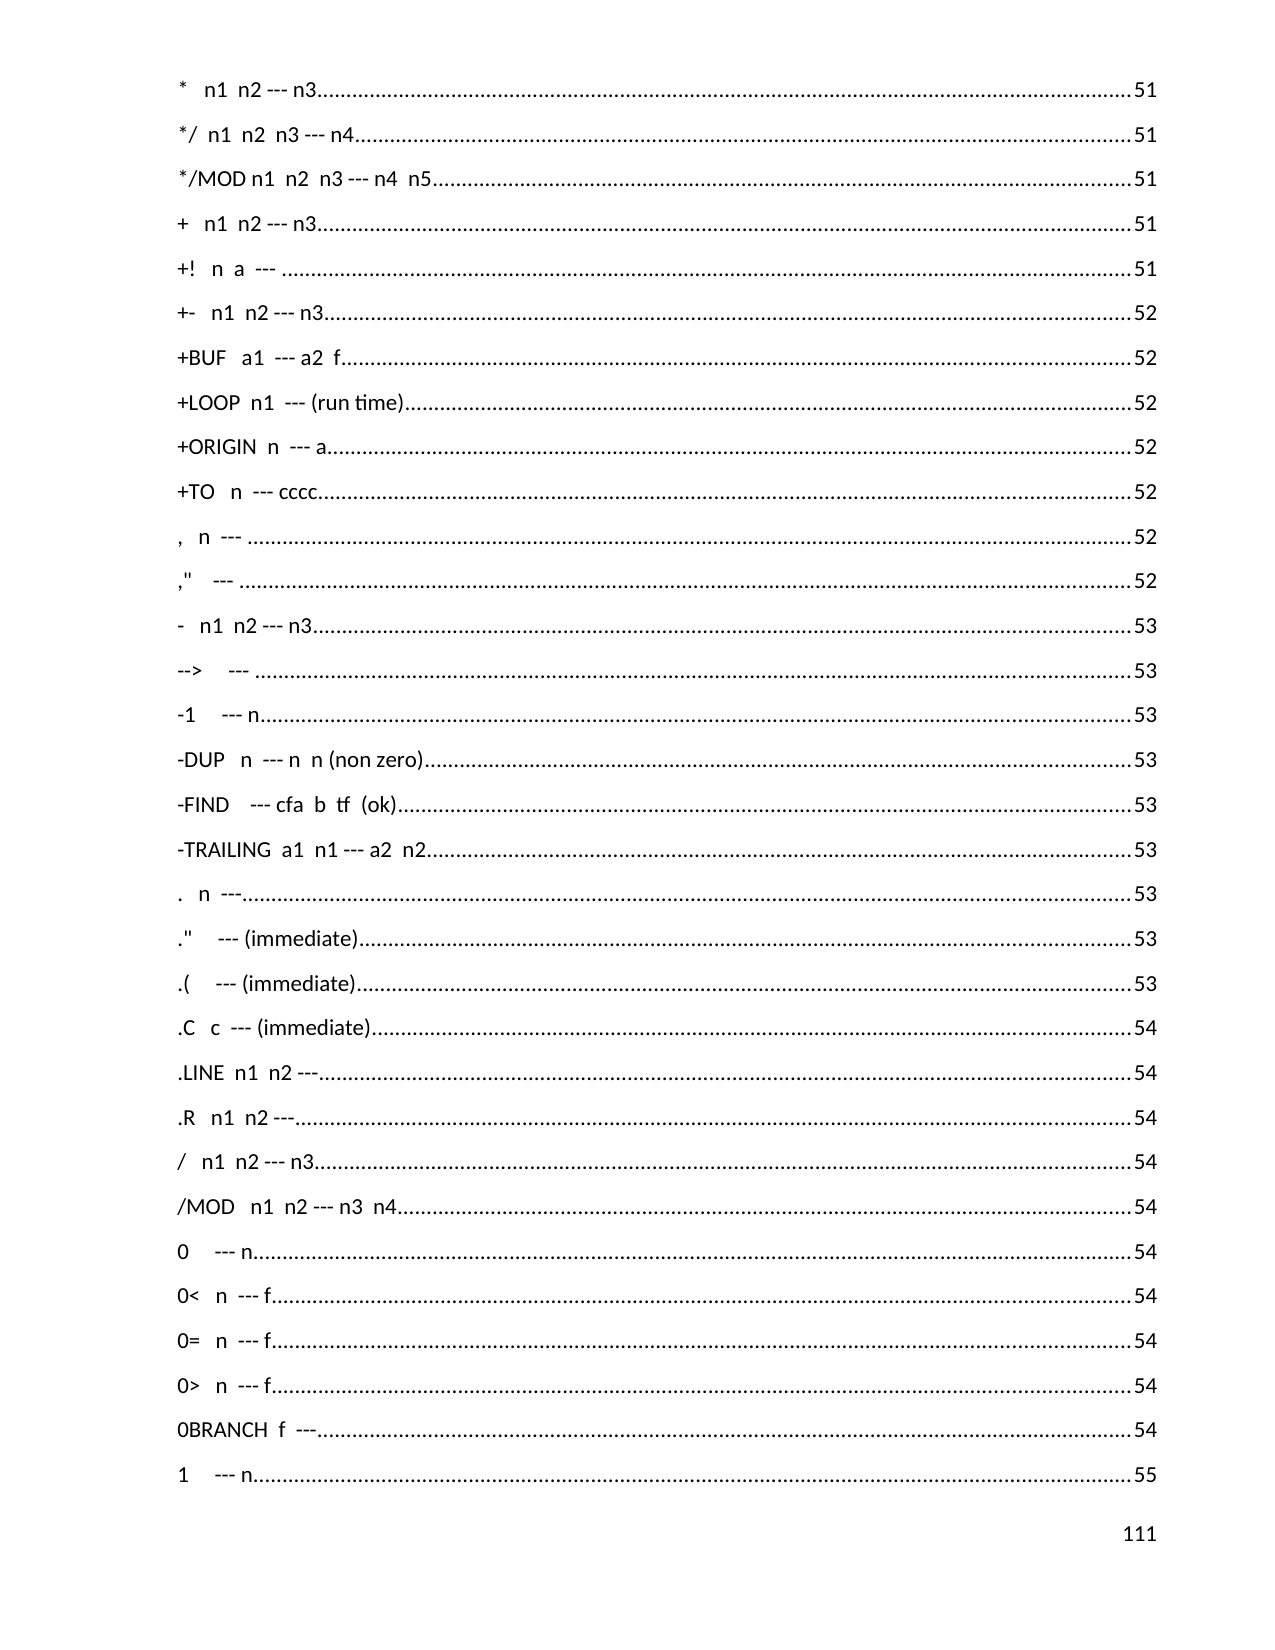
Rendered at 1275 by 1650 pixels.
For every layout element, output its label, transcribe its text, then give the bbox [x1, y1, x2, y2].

text .C c --- (immediate) 54 [177, 1013, 1157, 1041]
text .( --- (immediate) 53 [177, 969, 1157, 997]
text , n --- 52 [177, 522, 1157, 550]
text - n1 n2 --- n3 53 [177, 611, 1157, 639]
text +BUF a1 --- a2 f 52 [177, 343, 1157, 371]
text 0BRANCH f --- 54 [177, 1416, 1157, 1444]
text */ n1 n2 n3 --- n4 51 [177, 120, 1157, 148]
text +! n a --- 51 [177, 254, 1157, 282]
text / n1 n2 --- n3 54 [177, 1147, 1157, 1176]
text 1 --- n 55 [177, 1460, 1157, 1488]
text -1 --- n 53 [177, 701, 1157, 729]
text ." --- (immediate) 53 [177, 924, 1157, 952]
text 0= n --- f 54 [177, 1326, 1157, 1354]
text + n1 n2 --- n3 51 [177, 209, 1157, 237]
text 0< n --- f 54 [177, 1282, 1157, 1309]
text * n1 n2 --- n3 51 [177, 75, 1157, 103]
text +- n1 n2 --- n3 52 [177, 298, 1157, 326]
text -TRAILING a1 n1 --- a2 n2 53 [177, 835, 1157, 863]
text --> --- 53 [177, 656, 1157, 684]
text +TO n --- cccc 52 [177, 477, 1157, 505]
text 0> n --- f 54 [177, 1371, 1157, 1399]
text .LINE n1 n2 --- 54 [177, 1058, 1157, 1086]
text +ORIGIN n --- a 52 [177, 432, 1157, 461]
text -DUP n --- n n (non zero) 53 [177, 745, 1157, 773]
text .R n1 n2 --- 54 [177, 1103, 1157, 1131]
text -FIND --- cfa b tf (ok) 53 [177, 790, 1157, 818]
text ," --- 52 [177, 567, 1157, 594]
text +LOOP n1 --- (run time) 52 [177, 388, 1157, 416]
text 0 --- n 54 [177, 1237, 1157, 1265]
text /MOD n1 n2 --- n3 n4 54 [177, 1192, 1157, 1220]
text */MOD n1 n2 n3 --- n4 n5 51 [177, 164, 1157, 192]
text . n --- 53 [177, 879, 1157, 907]
